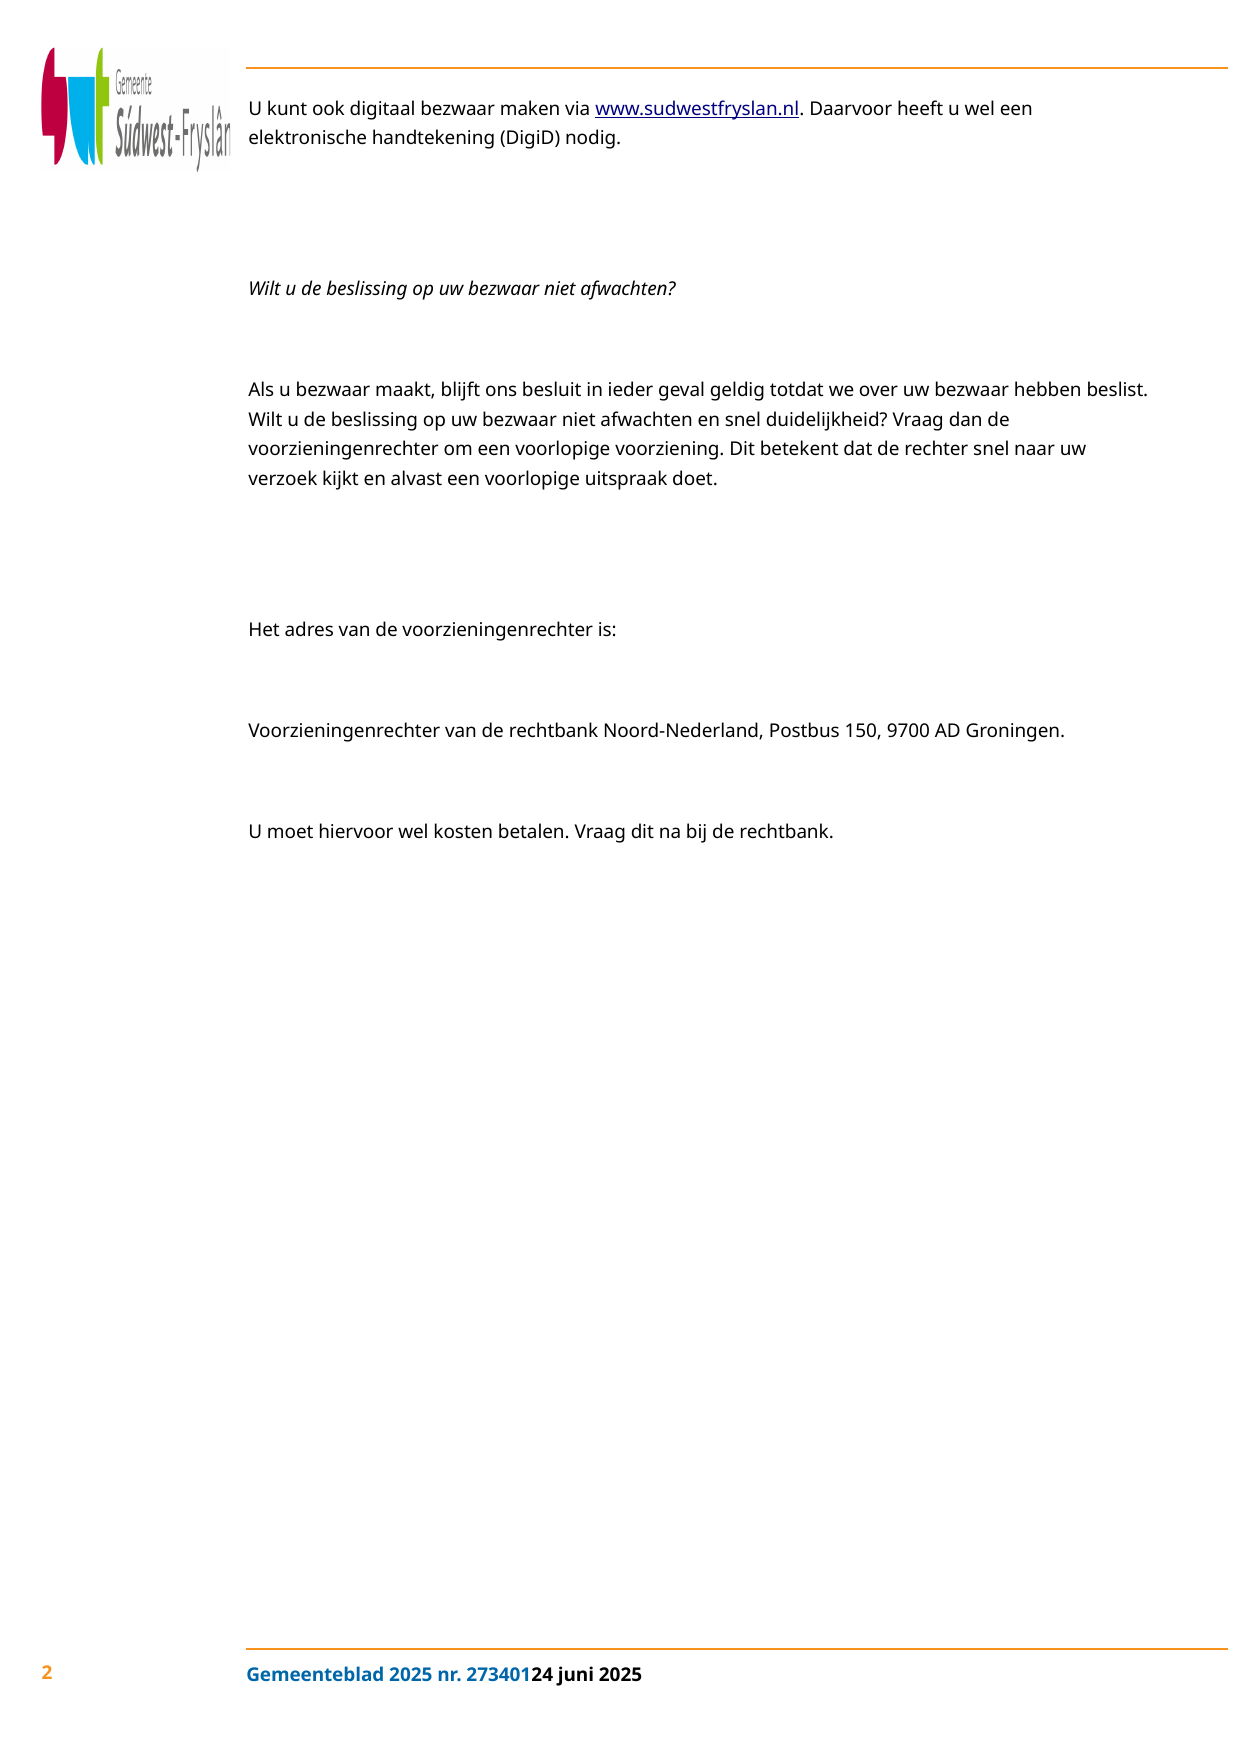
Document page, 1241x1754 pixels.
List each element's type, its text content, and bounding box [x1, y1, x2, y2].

text U moet hiervoor wel kosten betalen. Vraag dit na bij de rechtbank. [248, 818, 1152, 844]
text Het adres van de voorzieningenrechter is: [248, 616, 1152, 642]
text Voorzieningenrechter van de rechtbank Noord-Nederland, Postbus 150, 9700 AD Groningen. [248, 717, 1152, 743]
text Wilt u de beslissing op uw bezwaar niet afwachten? [248, 276, 1152, 301]
text Als u bezwaar maakt, blijft ons besluit in ieder geval geldig totdat we over uw bezwaar hebben beslist. Wilt u de beslissing op uw bezwaar niet afwachten en snel duidelijkheid? Vraag dan de voorzieningenrechter om een voorlopige voorziening. Dit betekent dat de rechter snel naar uw verzoek kijkt en alvast een voorlopige uitspraak doet. [248, 376, 1152, 491]
text U kunt ook digitaal bezwaar maken via www.sudwestfryslan.nl. Daarvoor heeft u wel een elektronische handtekening (DigiD) nodig. [248, 95, 1152, 150]
picture [41, 47, 231, 172]
